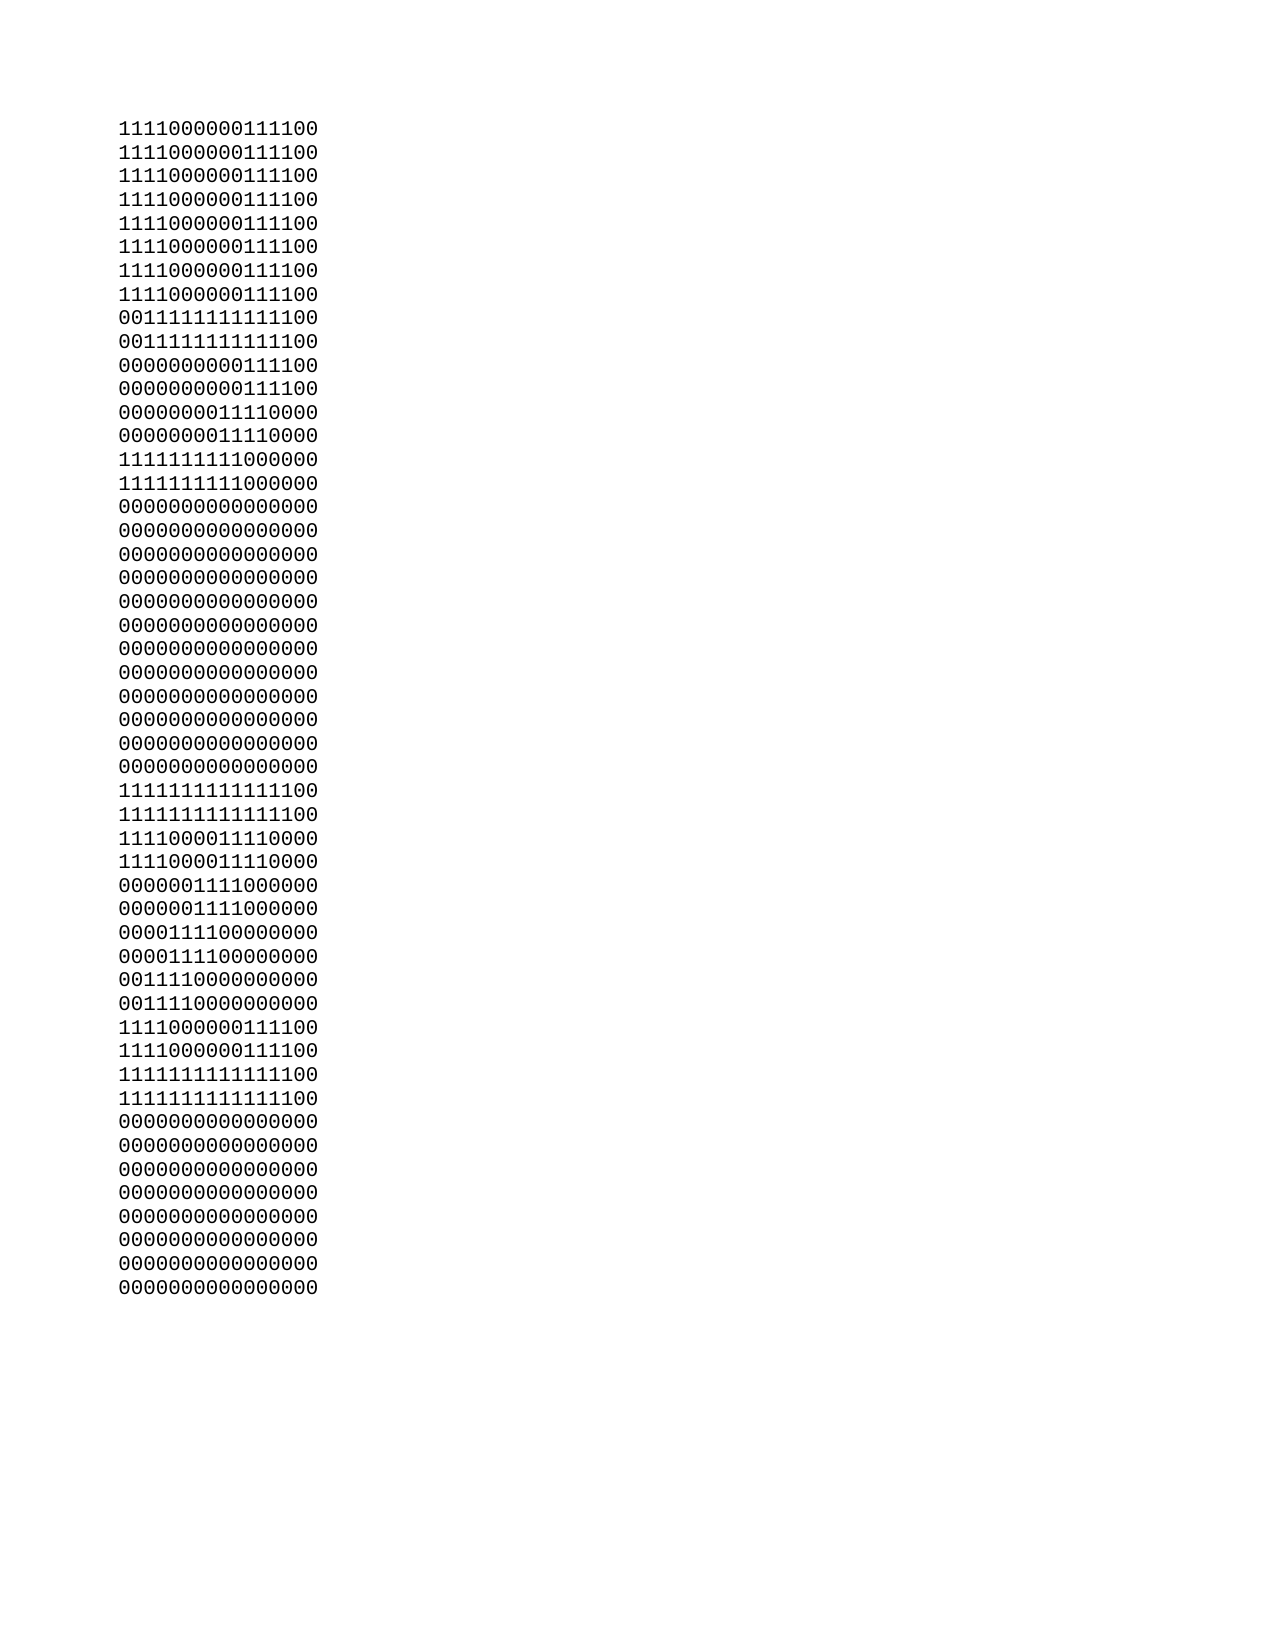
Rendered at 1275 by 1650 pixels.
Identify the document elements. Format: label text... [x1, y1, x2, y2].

text 0000000000000000 [118, 1158, 1157, 1182]
text 0000000000000000 [118, 1111, 1157, 1135]
text 1111000000111100 [118, 189, 1157, 213]
text 0000000000000000 [118, 709, 1157, 733]
text 0000000011110000 [118, 426, 1157, 449]
text 0000000000000000 [118, 662, 1157, 686]
text 0000000000000000 [118, 591, 1157, 615]
text 1111000000111100 [118, 142, 1157, 165]
text 0000000000111100 [118, 354, 1157, 378]
text 1111000000111100 [118, 1040, 1157, 1064]
text 1111000000111100 [118, 213, 1157, 236]
text 1111111111111100 [118, 1088, 1157, 1111]
text 0011110000000000 [118, 969, 1157, 993]
text 0000000011110000 [118, 402, 1157, 426]
text 0000000000000000 [118, 1277, 1157, 1300]
text 0000000000000000 [118, 567, 1157, 591]
text 0000000000000000 [118, 1135, 1157, 1158]
text 0011111111111100 [118, 307, 1157, 331]
text 1111111111111100 [118, 804, 1157, 827]
text 1111111111000000 [118, 449, 1157, 473]
text 0000000000000000 [118, 686, 1157, 709]
text 0000000000000000 [118, 638, 1157, 662]
text 1111111111000000 [118, 473, 1157, 496]
text 1111000011110000 [118, 827, 1157, 851]
text 0000000000000000 [118, 1206, 1157, 1229]
text 1111000000111100 [118, 260, 1157, 284]
text 0000000000000000 [118, 615, 1157, 638]
text 1111000000111100 [118, 284, 1157, 307]
text 0000111100000000 [118, 922, 1157, 946]
text 0000000000000000 [118, 1229, 1157, 1253]
text 1111000000111100 [118, 165, 1157, 189]
text 1111000000111100 [118, 236, 1157, 260]
text 0000000000000000 [118, 1253, 1157, 1277]
text 1111000011110000 [118, 851, 1157, 875]
text 0000001111000000 [118, 898, 1157, 922]
text 0000001111000000 [118, 875, 1157, 898]
text 0000111100000000 [118, 946, 1157, 969]
text 1111000000111100 [118, 118, 1157, 142]
text 1111111111111100 [118, 1064, 1157, 1088]
text 0000000000000000 [118, 496, 1157, 520]
text 0000000000000000 [118, 520, 1157, 544]
text 0000000000000000 [118, 757, 1157, 780]
text 0000000000000000 [118, 544, 1157, 567]
text 1111111111111100 [118, 780, 1157, 804]
text 0011110000000000 [118, 993, 1157, 1017]
text 0000000000000000 [118, 1182, 1157, 1206]
text 1111000000111100 [118, 1017, 1157, 1040]
text 0011111111111100 [118, 331, 1157, 354]
text 0000000000111100 [118, 378, 1157, 402]
text 0000000000000000 [118, 733, 1157, 757]
